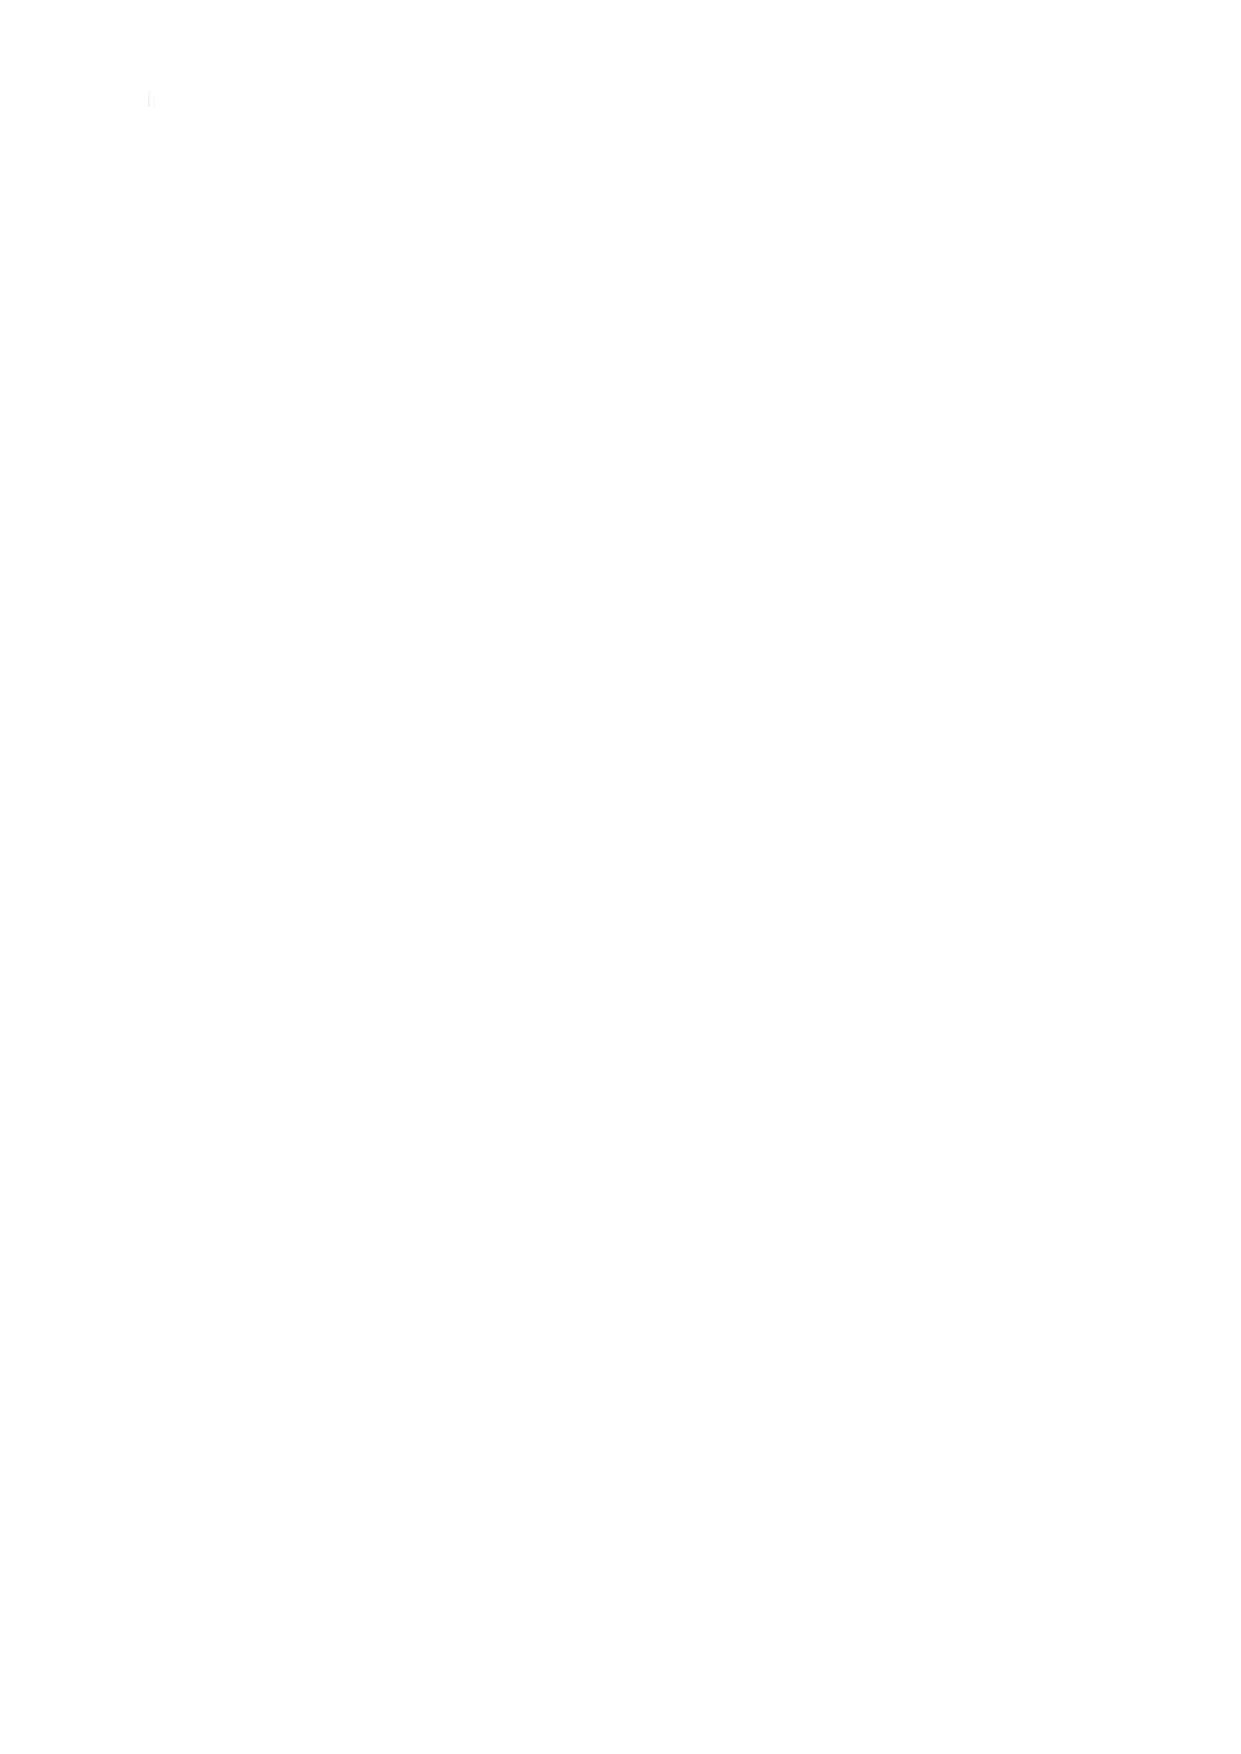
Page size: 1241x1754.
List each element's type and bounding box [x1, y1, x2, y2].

picture [148, 91, 157, 107]
